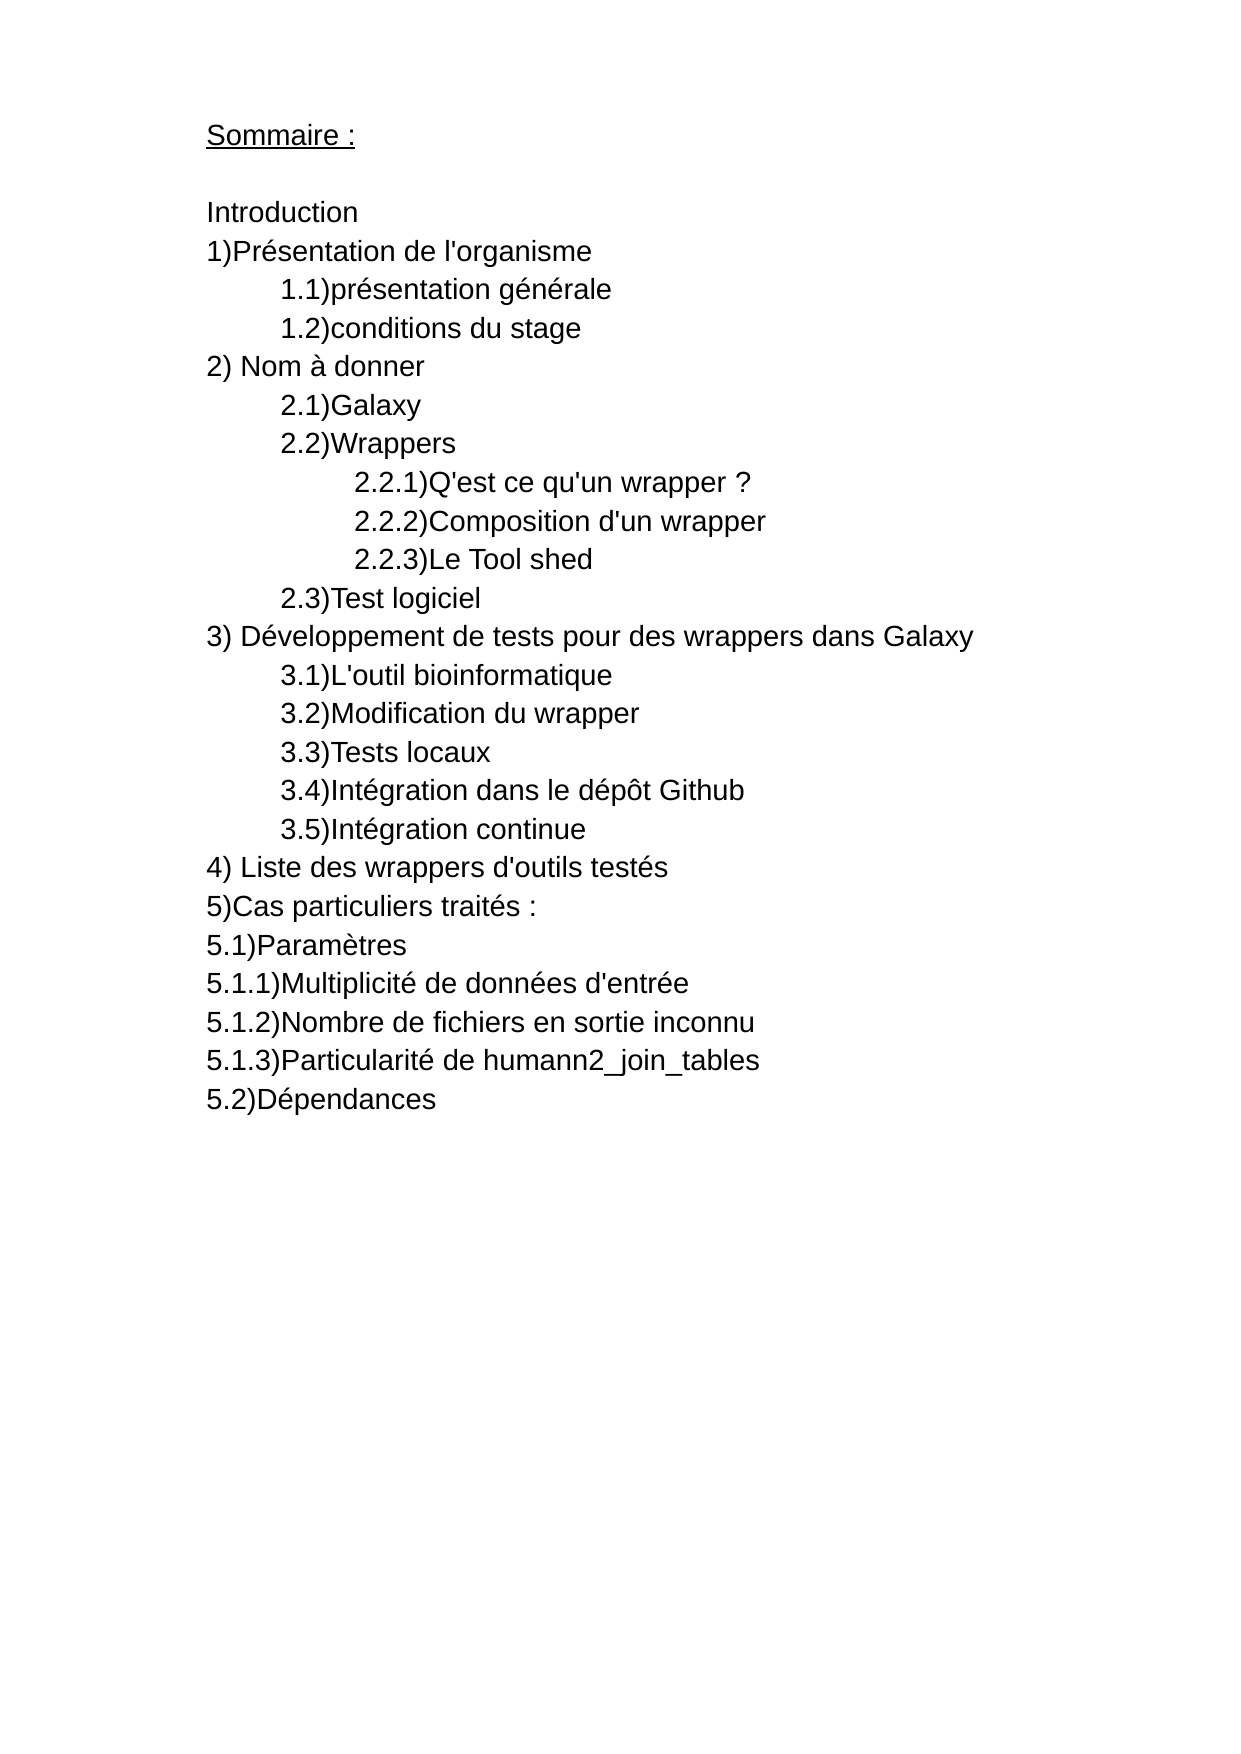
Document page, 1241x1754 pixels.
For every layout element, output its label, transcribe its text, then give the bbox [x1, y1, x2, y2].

text 2.3)Test logiciel [206, 581, 1092, 614]
text 3.4)Intégration dans le dépôt Github [206, 773, 1092, 807]
text 3.1)L'outil bioinformatique [206, 658, 1092, 691]
text 2) Nom à donner [206, 349, 1092, 383]
text Sommaire : [206, 118, 1092, 152]
text 2.1)Galaxy [206, 388, 1092, 421]
text 3.5)Intégration continue [206, 812, 1092, 845]
text 2.2.2)Composition d'un wrapper [206, 503, 1092, 537]
text 4) Liste des wrappers d'outils testés [206, 850, 1092, 884]
text 5.1.3)Particularité de humann2_join_tables [206, 1043, 1092, 1077]
text 2.2.3)Le Tool shed [206, 542, 1092, 576]
text 5.1)Paramètres [206, 927, 1092, 961]
text Introduction [206, 195, 1092, 229]
text 5.1.2)Nombre de fichiers en sortie inconnu [206, 1004, 1092, 1038]
text 3.2)Modification du wrapper [206, 696, 1092, 730]
text 3.3)Tests locaux [206, 735, 1092, 768]
text 5)Cas particuliers traités : [206, 889, 1092, 922]
text 1)Présentation de l'organisme [206, 234, 1092, 267]
text 2.2.1)Q'est ce qu'un wrapper ? [206, 465, 1092, 498]
text 2.2)Wrappers [206, 426, 1092, 460]
text 5.2)Dépendances [206, 1082, 1092, 1115]
text 1.2)conditions du stage [206, 311, 1092, 344]
text 5.1.1)Multiplicité de données d'entrée [206, 966, 1092, 999]
text 1.1)présentation générale [206, 272, 1092, 306]
text 3) Développement de tests pour des wrappers dans Galaxy [206, 619, 1092, 653]
